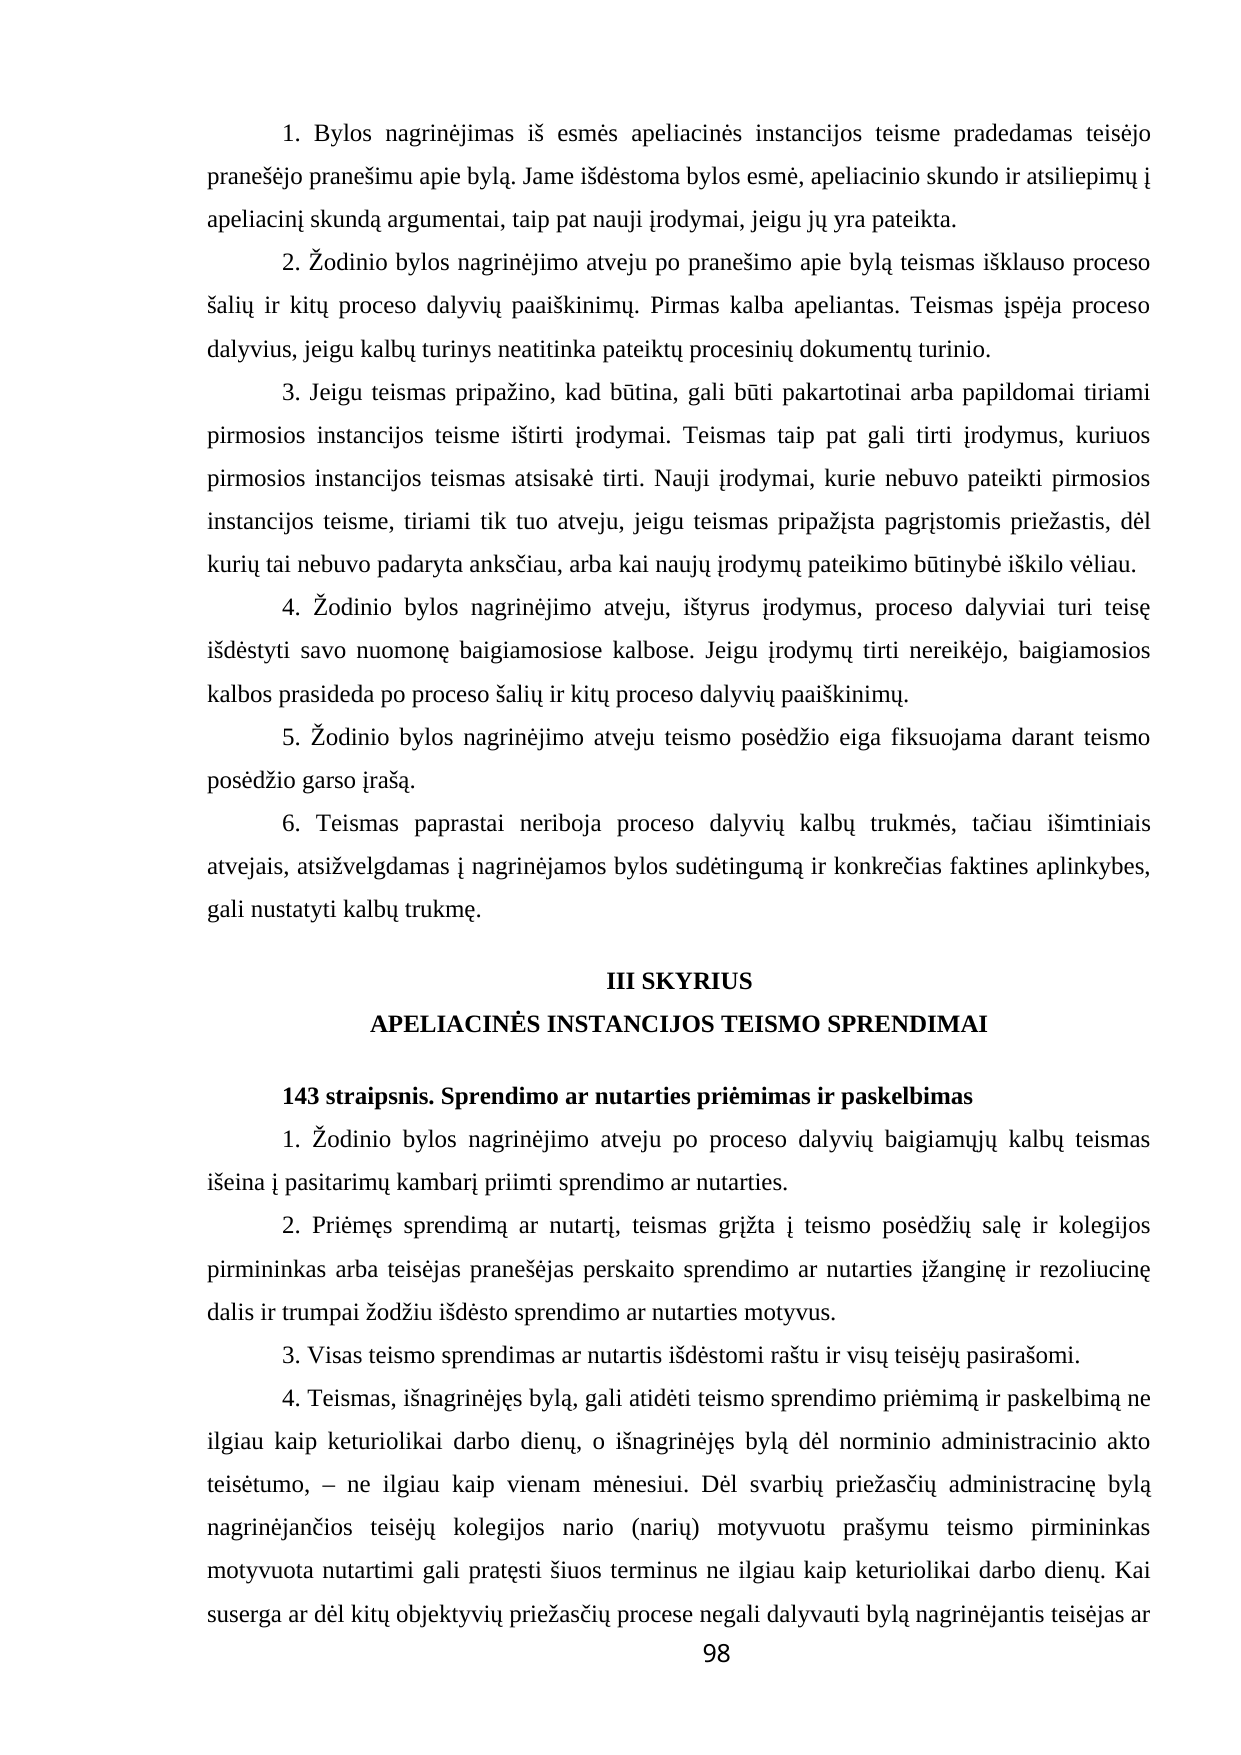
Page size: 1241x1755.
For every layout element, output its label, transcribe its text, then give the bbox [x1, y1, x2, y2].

text 4. Žodinio bylos nagrinėjimo atveju, ištyrus įrodymus, proceso dalyviai turi teisę išdėstyti savo nuomonę baigiamosiose kalbose. Jeigu įrodymų tirti nereikėjo, baigiamosios kalbos prasideda po proceso šalių ir kitų proceso dalyvių paaiškinimų. [207, 592, 1152, 707]
text 143 straipsnis. Sprendimo ar nutarties priėmimas ir paskelbimas [207, 1081, 1152, 1110]
text 6. Teismas paprastai neriboja proceso dalyvių kalbų trukmės, tačiau išimtiniais atvejais, atsižvelgdamas į nagrinėjamos bylos sudėtingumą ir konkrečias faktines aplinkybes, gali nustatyti kalbų trukmę. [207, 808, 1152, 923]
text 2. Priėmęs sprendimą ar nutartį, teismas grįžta į teismo posėdžių salę ir kolegijos pirmininkas arba teisėjas pranešėjas perskaito sprendimo ar nutarties įžanginę ir rezoliucinę dalis ir trumpai žodžiu išdėsto sprendimo ar nutarties motyvus. [207, 1211, 1152, 1326]
text 1. Bylos nagrinėjimas iš esmės apeliacinės instancijos teisme pradedamas teisėjo pranešėjo pranešimu apie bylą. Jame išdėstoma bylos esmė, apeliacinio skundo ir atsiliepimų į apeliacinį skundą argumentai, taip pat nauji įrodymai, jeigu jų yra pateikta. [207, 118, 1152, 233]
text III SKYRIUS [207, 966, 1152, 995]
text 4. Teismas, išnagrinėjęs bylą, gali atidėti teismo sprendimo priėmimą ir paskelbimą ne ilgiau kaip keturiolikai darbo dienų, o išnagrinėjęs bylą dėl norminio administracinio akto teisėtumo, – ne ilgiau kaip vienam mėnesiui. Dėl svarbių priežasčių administracinę bylą nagrinėjančios teisėjų kolegijos nario (narių) motyvuotu prašymu teismo pirmininkas motyvuota nutartimi gali pratęsti šiuos terminus ne ilgiau kaip keturiolikai darbo dienų. Kai suserga ar dėl kitų objektyvių priežasčių procese negali dalyvauti bylą nagrinėjantis teisėjas ar [207, 1383, 1152, 1627]
text 2. Žodinio bylos nagrinėjimo atveju po pranešimo apie bylą teismas išklauso proceso šalių ir kitų proceso dalyvių paaiškinimų. Pirmas kalba apeliantas. Teismas įspėja proceso dalyvius, jeigu kalbų turinys neatitinka pateiktų procesinių dokumentų turinio. [207, 247, 1152, 362]
text 1. Žodinio bylos nagrinėjimo atveju po proceso dalyvių baigiamųjų kalbų teismas išeina į pasitarimų kambarį priimti sprendimo ar nutarties. [207, 1124, 1152, 1196]
text 5. Žodinio bylos nagrinėjimo atveju teismo posėdžio eiga fiksuojama darant teismo posėdžio garso įrašą. [207, 722, 1152, 794]
text APELIACINĖS INSTANCIJOS TEISMO SPRENDIMAI [207, 1009, 1152, 1038]
text 3. Visas teismo sprendimas ar nutartis išdėstomi raštu ir visų teisėjų pasirašomi. [207, 1340, 1152, 1369]
text 3. Jeigu teismas pripažino, kad būtina, gali būti pakartotinai arba papildomai tiriami pirmosios instancijos teisme ištirti įrodymai. Teismas taip pat gali tirti įrodymus, kuriuos pirmosios instancijos teismas atsisakė tirti. Nauji įrodymai, kurie nebuvo pateikti pirmosios instancijos teisme, tiriami tik tuo atveju, jeigu teismas pripažįsta pagrįstomis priežastis, dėl kurių tai nebuvo padaryta anksčiau, arba kai naujų įrodymų pateikimo būtinybė iškilo vėliau. [207, 377, 1152, 578]
